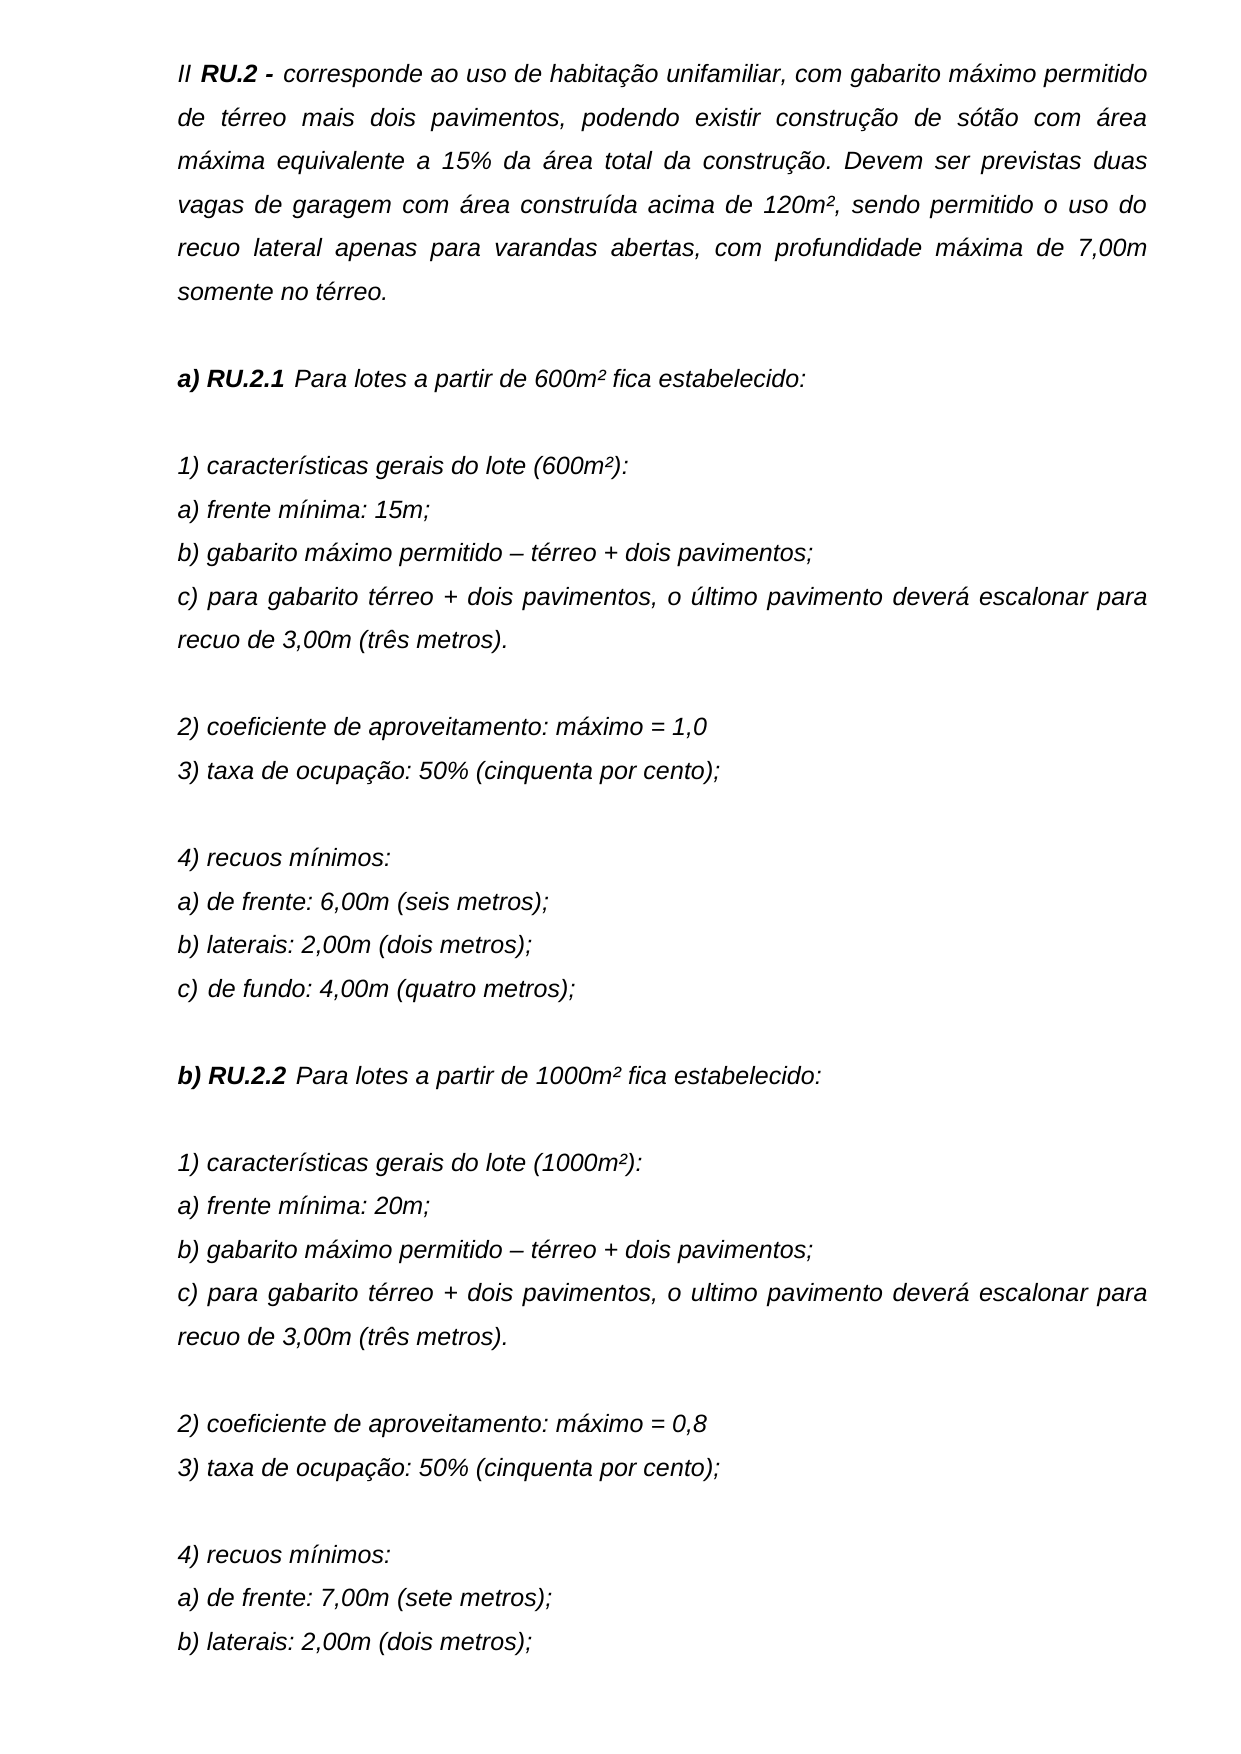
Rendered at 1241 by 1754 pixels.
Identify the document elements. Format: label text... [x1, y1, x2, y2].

text 2) coeficiente de aproveitamento: máximo = 1,0 [177, 712, 1152, 741]
text b) RU.2.2 Para lotes a partir de 1000m² fica estabelecido: [177, 1061, 1152, 1089]
text c) para gabarito térreo + dois pavimentos, o ultimo pavimento deverá escalonar para recuo de 3,00m (três metros). [177, 1278, 1152, 1351]
text 2) coeficiente de aproveitamento: máximo = 0,8 [177, 1409, 1152, 1438]
text a) de frente: 6,00m (seis metros); [177, 886, 1152, 915]
text II RU.2 - corresponde ao uso de habitação unifamiliar, com gabarito máximo permitido de térreo mais dois pavimentos, podendo existir construção de sótão com área máxima equivalente a 15% da área total da construção. Devem ser previstas duas vagas de garagem com área construída acima de 120m², sendo permitido o uso do recuo lateral apenas para varandas abertas, com profundidade máxima de 7,00m somente no térreo. [177, 59, 1152, 306]
text 3) taxa de ocupação: 50% (cinquenta por cento); [177, 756, 1152, 785]
text b) gabarito máximo permitido – térreo + dois pavimentos; [177, 538, 1152, 567]
text b) gabarito máximo permitido – térreo + dois pavimentos; [177, 1235, 1152, 1264]
text 4) recuos mínimos: [177, 1539, 1152, 1568]
text 4) recuos mínimos: [177, 843, 1152, 872]
text 3) taxa de ocupação: 50% (cinquenta por cento); [177, 1452, 1152, 1481]
text c) de fundo: 4,00m (quatro metros); [177, 973, 1152, 1002]
text a) frente mínima: 15m; [177, 494, 1152, 523]
text b) laterais: 2,00m (dois metros); [177, 1627, 1152, 1656]
text 1) características gerais do lote (600m²): [177, 451, 1152, 480]
text a) RU.2.1 Para lotes a partir de 600m² fica estabelecido: [177, 364, 1152, 393]
text a) frente mínima: 20m; [177, 1191, 1152, 1220]
text c) para gabarito térreo + dois pavimentos, o último pavimento deverá escalonar para recuo de 3,00m (três metros). [177, 582, 1152, 654]
text a) de frente: 7,00m (sete metros); [177, 1583, 1152, 1612]
text b) laterais: 2,00m (dois metros); [177, 930, 1152, 959]
text 1) características gerais do lote (1000m²): [177, 1148, 1152, 1177]
